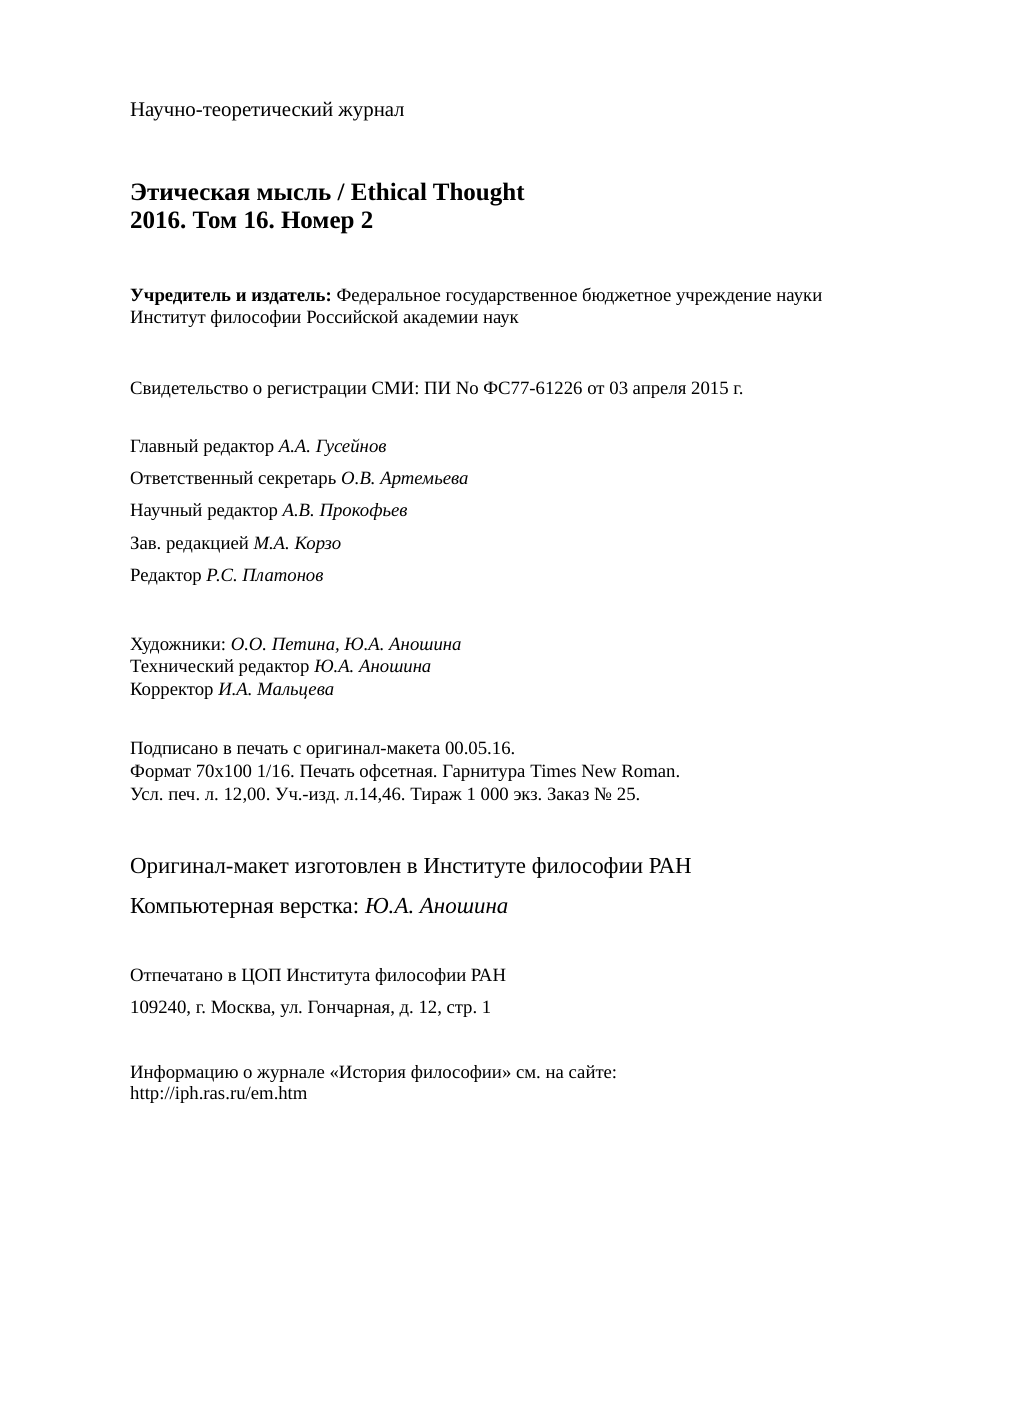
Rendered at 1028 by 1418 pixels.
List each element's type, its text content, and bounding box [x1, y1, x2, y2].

text Научно-теоретический журнал [130, 77, 898, 127]
text Корректор И.А. Мальцева [130, 677, 898, 700]
text Ответственный секретарь О.В. Артемьева [130, 467, 898, 488]
text Главный редактор А.А. Гусейнов [130, 435, 898, 456]
text Подписано в печать с оригинал-макета 00.05.16. Формат 70х100 1/16. Печать офсетная. Гарнитура Times New Roman. Усл. печ. л. 12,00. Уч.-изд. л.14,46. Тираж 1 000 экз. Заказ № 25. [130, 736, 898, 804]
text Художники: О.О. Петина, Ю.А. Аношина [130, 632, 898, 654]
text Учредитель и издатель: Федеральное государственное бюджетное учреждение науки Институт философии Российской академии наук [130, 283, 898, 328]
text Свидетельство о регистрации СМИ: ПИ No ФС77-61226 от 03 апреля 2015 г. [130, 376, 898, 399]
text Технический редактор Ю.А. Аношина [130, 654, 898, 677]
text 2016. Том 16. Номер 2 [130, 206, 898, 235]
text Этическая мысль / Ethical Thought [130, 177, 898, 206]
text Оригинал-макет изготовлен в Институте философии РАН Компьютерная верстка: Ю.А. Аношина [130, 852, 898, 918]
text Научный редактор А.В. Прокофьев [130, 499, 898, 521]
text Информацию о журнале «История философии» см. на сайте: [130, 1061, 898, 1082]
text Отпечатано в ЦОП Института философии РАН 109240, г. Москва, ул. Гончарная, д. 12, стр. 1 [130, 964, 898, 1017]
text http://iph.ras.ru/em.htm [130, 1082, 898, 1104]
text Редактор Р.С. Платонов [130, 564, 898, 585]
text Зав. редакцией М.А. Корзо [130, 532, 898, 553]
